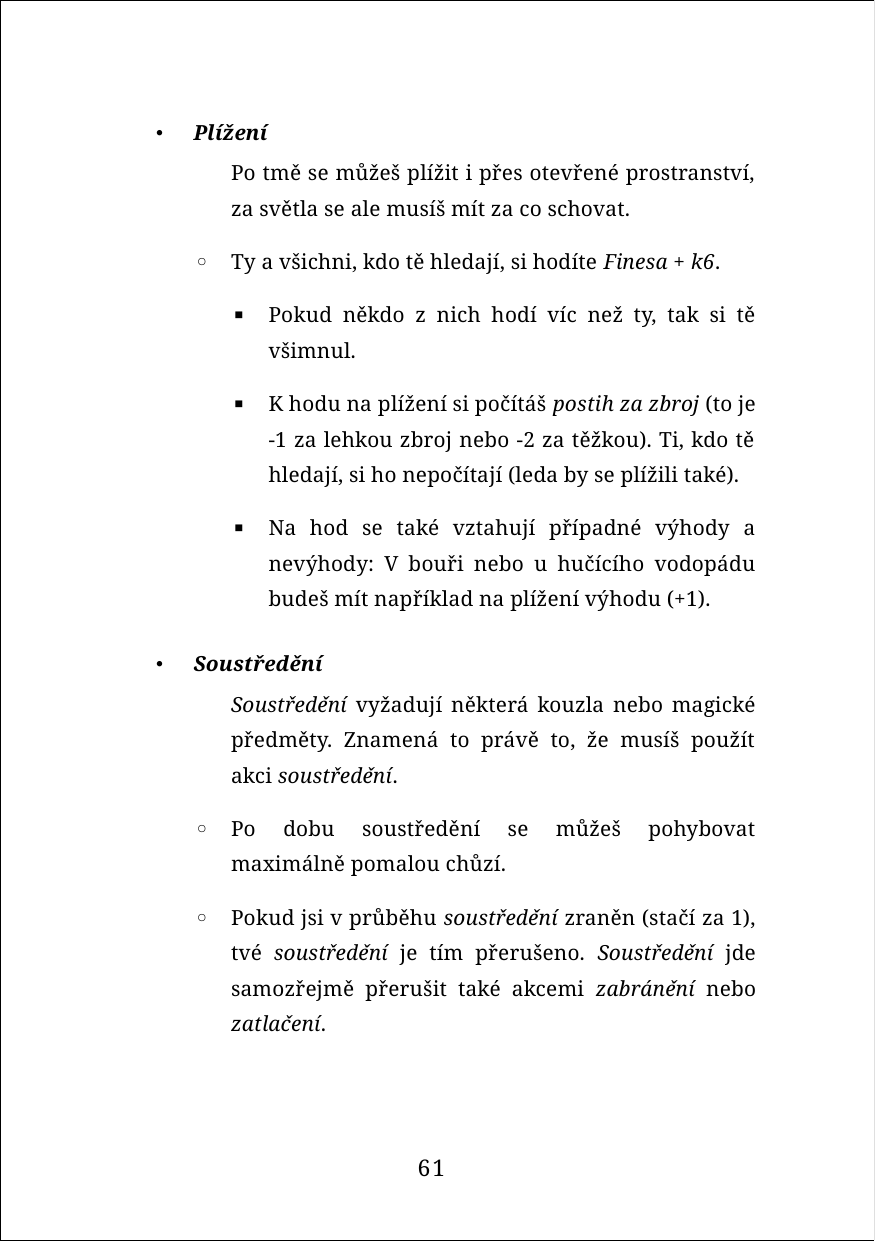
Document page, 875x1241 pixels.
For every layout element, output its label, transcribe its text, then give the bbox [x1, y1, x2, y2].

list Po tmě se můžeš plížit i přes otevřené prostranství, za světla se ale musíš mít za co schovat. [193, 158, 756, 222]
list Pokud někdo z nich hodí víc než ty, tak si tě všimnul. [231, 300, 756, 364]
subtitle Plížení [156, 118, 756, 147]
list Soustředění vyžadují některá kouzla nebo magické předměty. Znamená to právě to, že musíš použít akci soustředění. [193, 690, 756, 789]
list Po dobu soustředění se můžeš pohybovat maximálně pomalou chůzí. [193, 814, 756, 878]
list Na hod se také vztahují případné výhody a nevýhody: V bouři nebo u hučícího vodopádu budeš mít například na plížení výhodu (+1). [231, 513, 756, 613]
list Ty a všichni, kdo tě hledají, si hodíte Finesa + k6. [193, 247, 756, 276]
subtitle Soustředění [156, 649, 756, 678]
list K hodu na plížení si počítáš postih za zbroj (to je -1 za lehkou zbroj nebo -2 za těžkou). Ti, kdo tě hledají, si ho nepočítají (leda by se plížili také). [231, 389, 756, 489]
list Pokud jsi v průběhu soustředění zraněn (stačí za 1), tvé soustředění je tím přerušeno. Soustředění jde samozřejmě přerušit také akcemi zabránění nebo zatlačení. [193, 903, 756, 1038]
